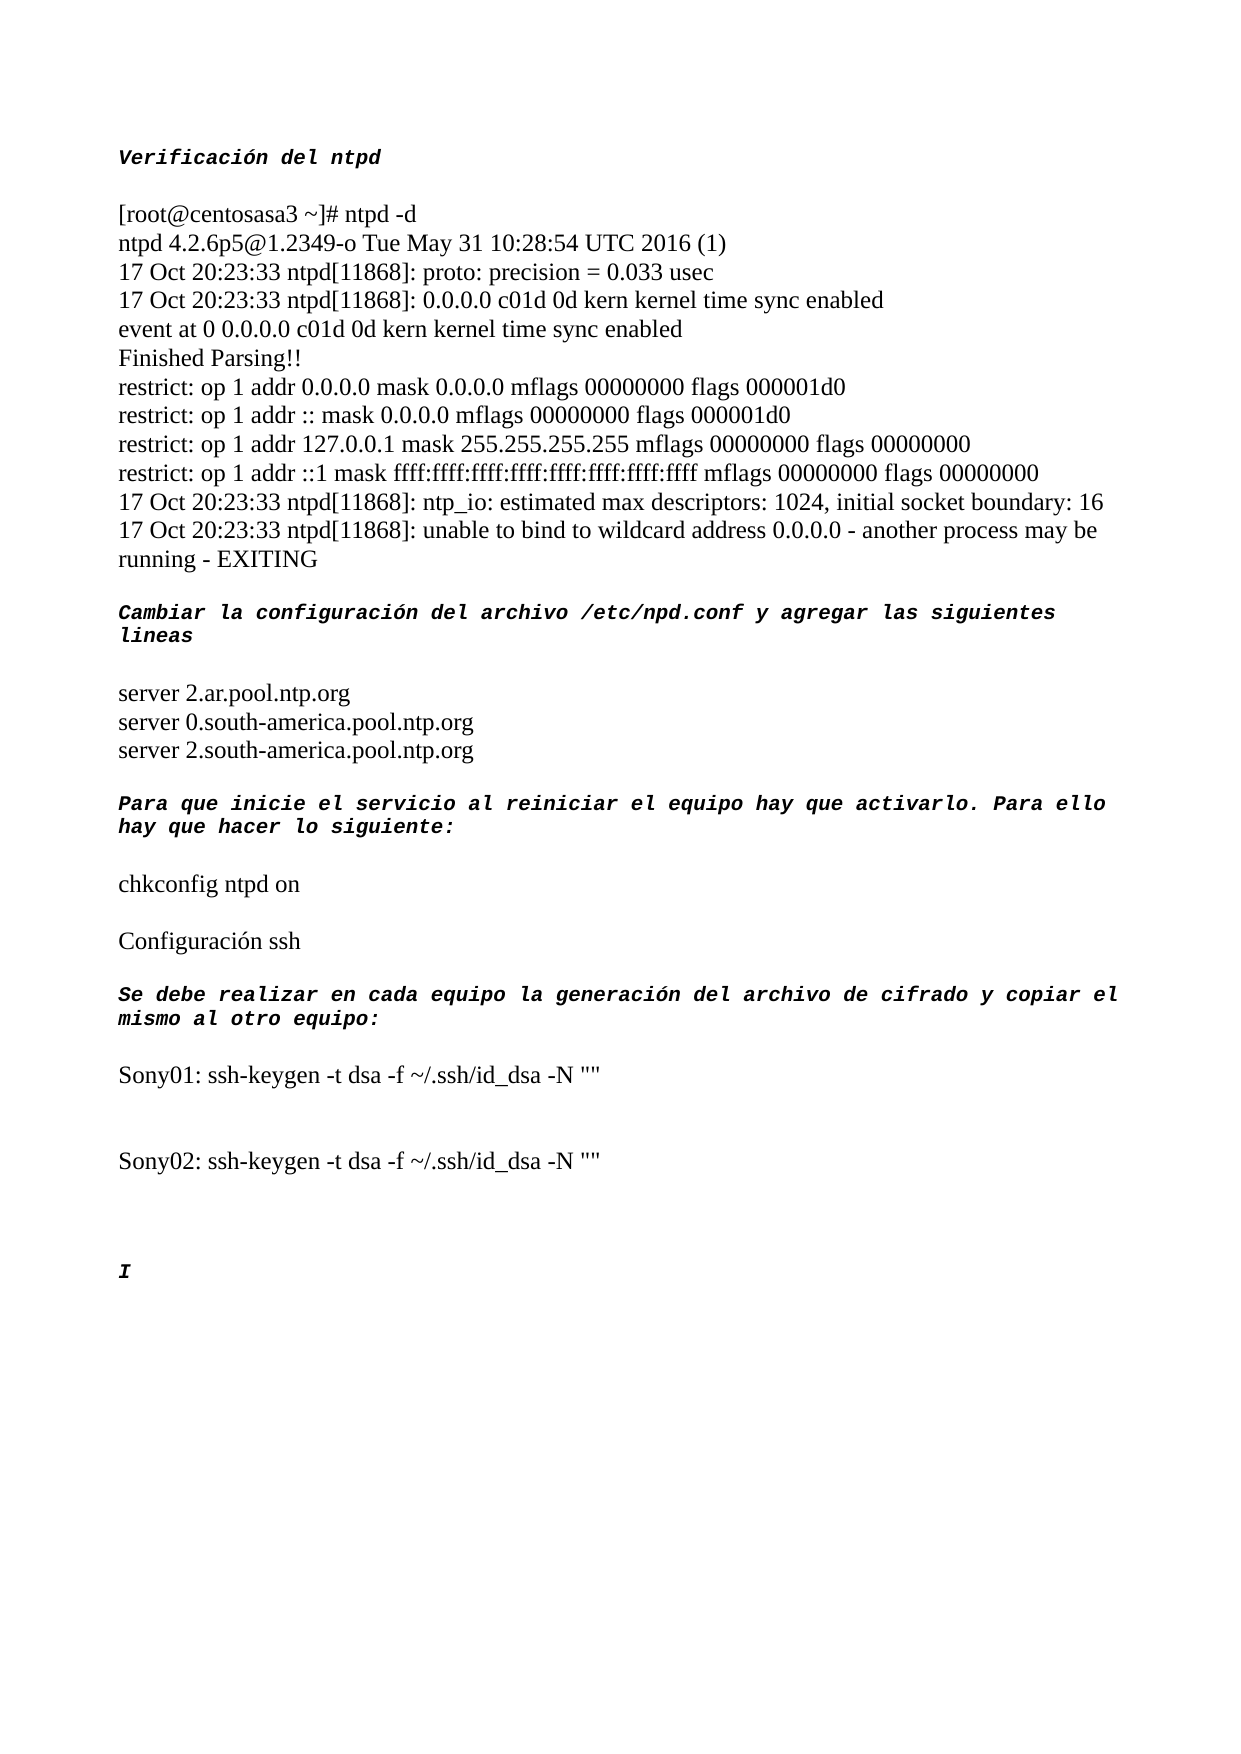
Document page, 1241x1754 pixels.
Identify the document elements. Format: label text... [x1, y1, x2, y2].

text Sony02: ssh-keygen -t dsa -f ~/.ssh/id_dsa -N "" [118, 1146, 1122, 1175]
text I [118, 1261, 1122, 1285]
text event at 0 0.0.0.0 c01d 0d kern kernel time sync enabled [118, 314, 1122, 343]
text server 2.south-america.pool.ntp.org [118, 735, 1122, 764]
text restrict: op 1 addr ::1 mask ffff:ffff:ffff:ffff:ffff:ffff:ffff:ffff mflags 00000000 flags 00000000 [118, 458, 1122, 487]
text Cambiar la configuración del archivo /etc/npd.conf y agregar las siguientes lineas [118, 602, 1122, 649]
text restrict: op 1 addr 0.0.0.0 mask 0.0.0.0 mflags 00000000 flags 000001d0 [118, 372, 1122, 401]
text chkconfig ntpd on [118, 869, 1122, 898]
text Verificación del ntpd [118, 147, 1122, 171]
text 17 Oct 20:23:33 ntpd[11868]: ntp_io: estimated max descriptors: 1024, initial socket boundary: 16 [118, 487, 1122, 516]
text Para que inicie el servicio al reiniciar el equipo hay que activarlo. Para ello hay que hacer lo siguiente: [118, 793, 1122, 840]
text Finished Parsing!! [118, 343, 1122, 372]
text 17 Oct 20:23:33 ntpd[11868]: unable to bind to wildcard address 0.0.0.0 - another process may be running - EXITING [118, 516, 1122, 573]
text restrict: op 1 addr :: mask 0.0.0.0 mflags 00000000 flags 000001d0 [118, 401, 1122, 429]
text server 0.south-america.pool.ntp.org [118, 707, 1122, 735]
text [root@centosasa3 ~]# ntpd -d [118, 199, 1122, 228]
text 17 Oct 20:23:33 ntpd[11868]: proto: precision = 0.033 usec [118, 257, 1122, 286]
text 17 Oct 20:23:33 ntpd[11868]: 0.0.0.0 c01d 0d kern kernel time sync enabled [118, 286, 1122, 314]
text Sony01: ssh-keygen -t dsa -f ~/.ssh/id_dsa -N "" [118, 1060, 1122, 1089]
text restrict: op 1 addr 127.0.0.1 mask 255.255.255.255 mflags 00000000 flags 00000000 [118, 429, 1122, 458]
text Se debe realizar en cada equipo la generación del archivo de cifrado y copiar el mismo al otro equipo: [118, 984, 1122, 1031]
text ntpd 4.2.6p5@1.2349-o Tue May 31 10:28:54 UTC 2016 (1) [118, 228, 1122, 257]
text Configuración ssh [118, 926, 1122, 955]
text server 2.ar.pool.ntp.org [118, 678, 1122, 707]
